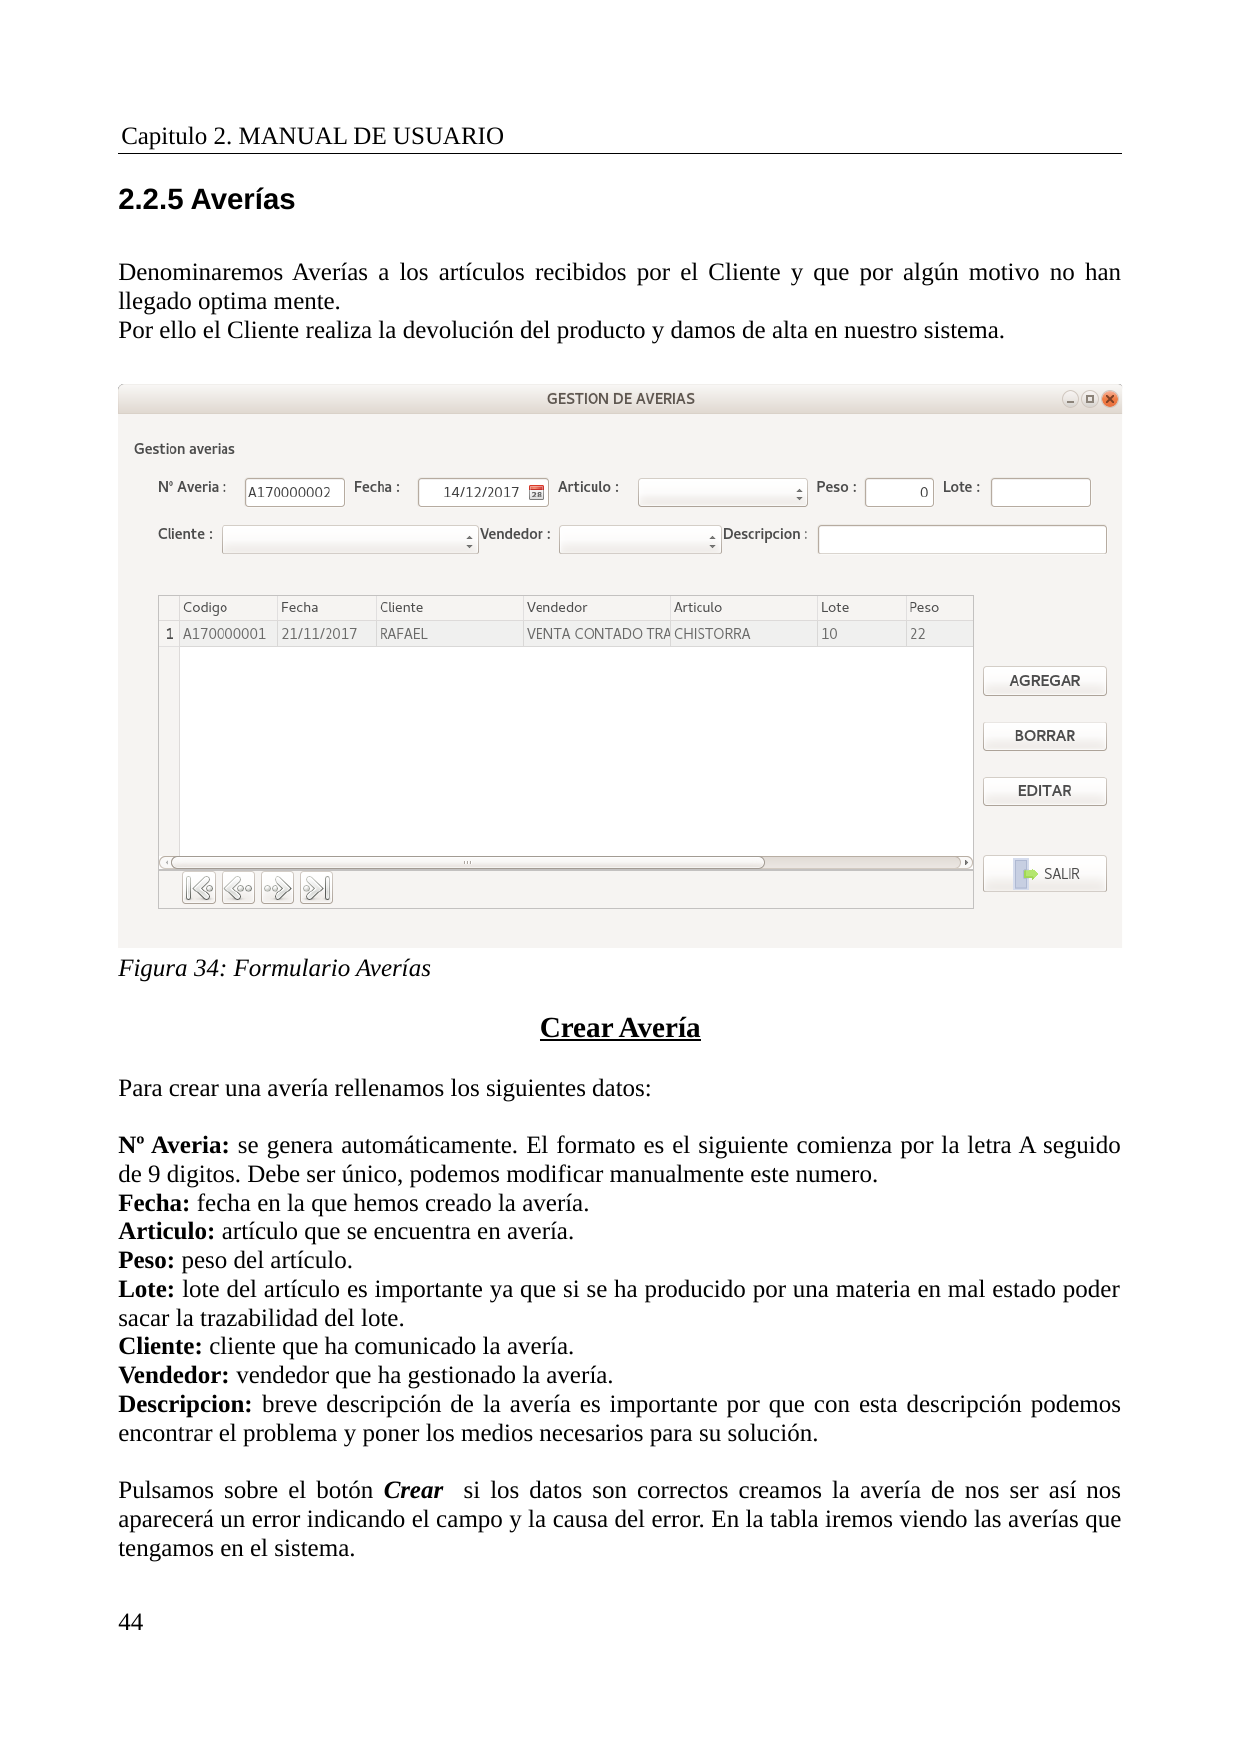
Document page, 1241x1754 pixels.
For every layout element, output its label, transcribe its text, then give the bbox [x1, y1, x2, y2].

text Figura 34: Formulario Averías [118, 948, 1122, 982]
text Lote: lote del artículo es importante ya que si se ha producido por una materia en mal estado poder sacar la trazabilidad del lote. [118, 1274, 1122, 1331]
subtitle 2.2.5 Averías [118, 182, 1122, 216]
text Pulsamos sobre el botón Crear si los datos son correctos creamos la avería de nos ser así nos aparecerá un error indicando el campo y la causa del error. En la tabla iremos viendo las averías que tengamos en el sistema. [118, 1475, 1122, 1561]
picture [118, 384, 1123, 948]
text Crear Avería [118, 1010, 1122, 1044]
text Por ello el Cliente realiza la devolución del producto y damos de alta en nuestro sistema. [118, 315, 1122, 343]
text Nº Averia: se genera automáticamente. El formato es el siguiente comienza por la letra A seguido de 9 digitos. Debe ser único, podemos modificar manualmente este numero. [118, 1130, 1122, 1188]
text Denominaremos Averías a los artículos recibidos por el Cliente y que por algún motivo no han llegado optima mente. [118, 257, 1122, 315]
text Fecha: fecha en la que hemos creado la avería. [118, 1188, 1122, 1216]
text Cliente: cliente que ha comunicado la avería. [118, 1331, 1122, 1360]
text Para crear una avería rellenamos los siguientes datos: [118, 1073, 1122, 1101]
text Articulo: artículo que se encuentra en avería. [118, 1216, 1122, 1245]
text Vendedor: vendedor que ha gestionado la avería. [118, 1360, 1122, 1389]
text Peso: peso del artículo. [118, 1245, 1122, 1274]
text Descripcion: breve descripción de la avería es importante por que con esta descripción podemos encontrar el problema y poner los medios necesarios para su solución. [118, 1389, 1122, 1446]
